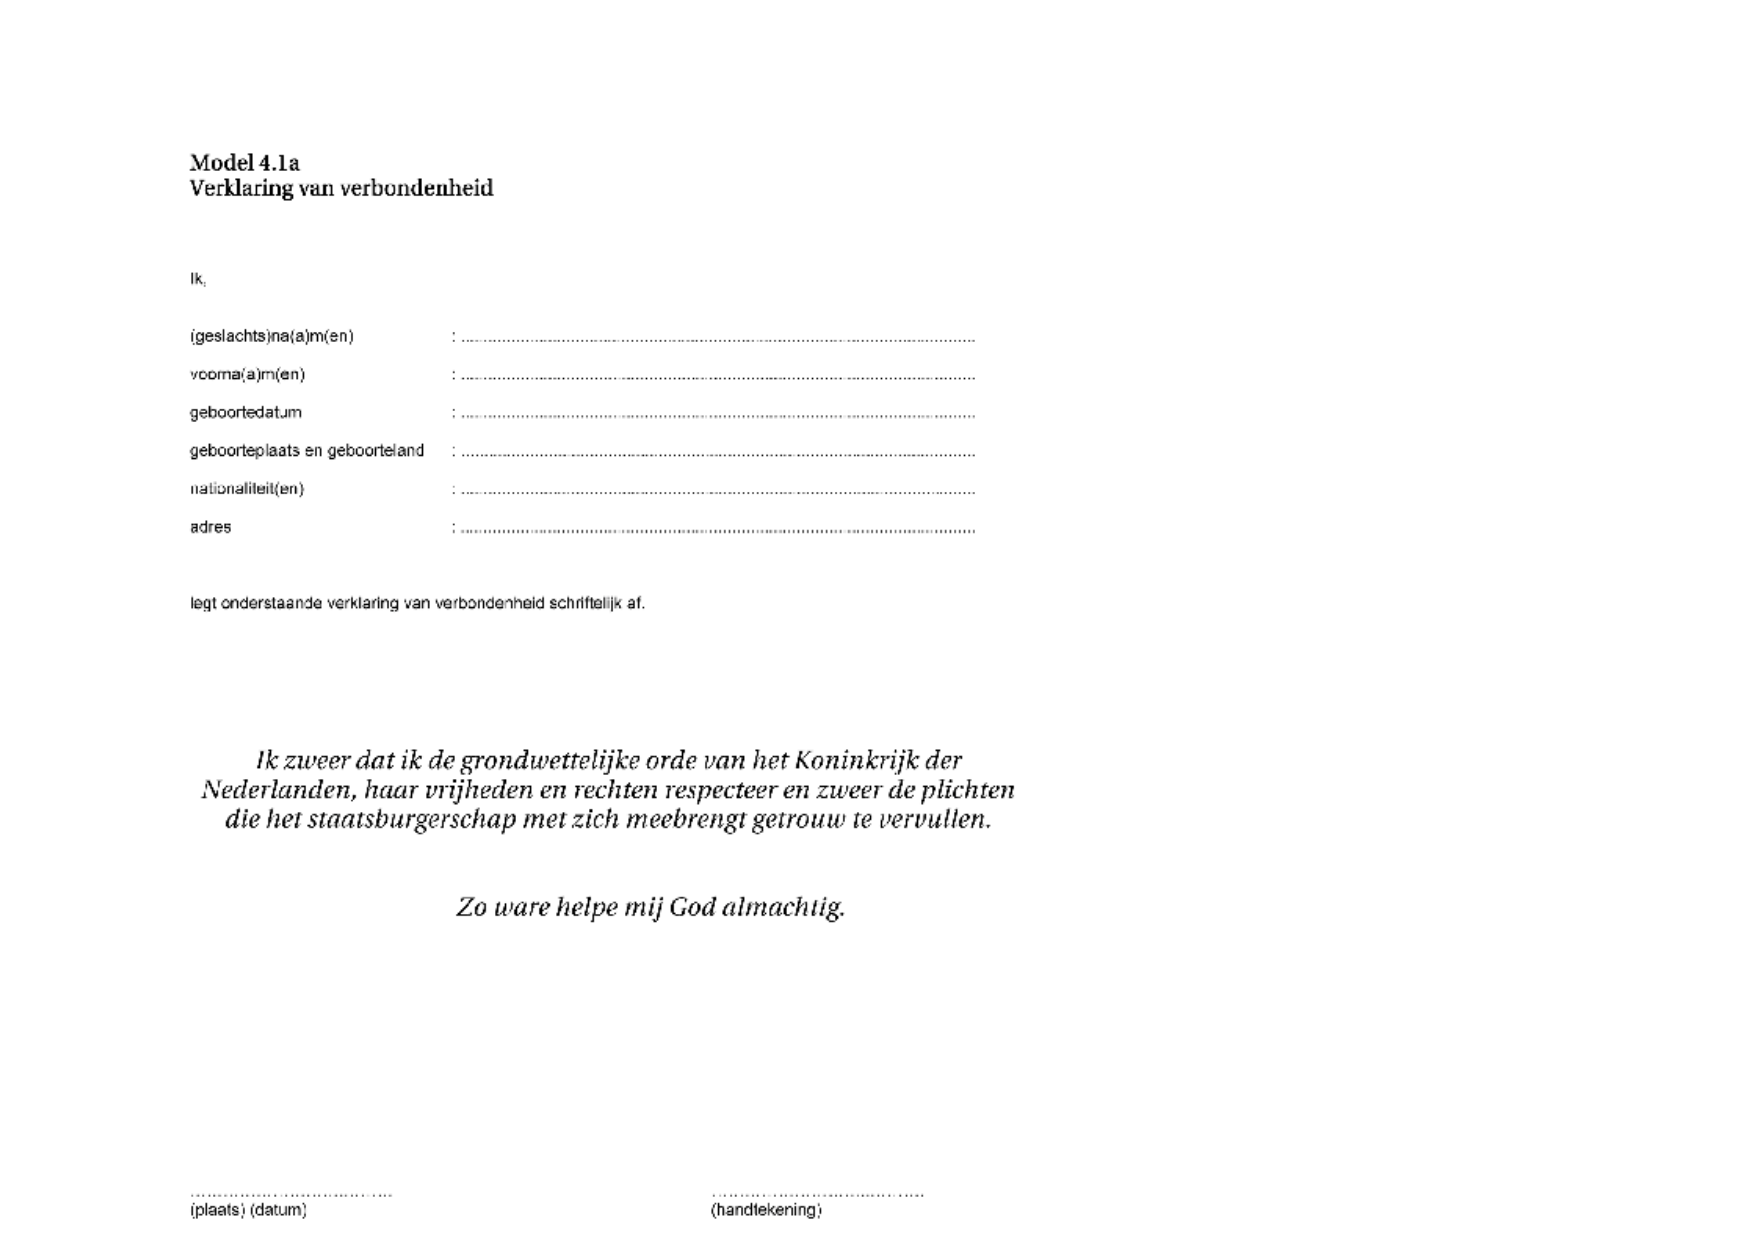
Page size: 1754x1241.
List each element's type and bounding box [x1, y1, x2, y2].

picture [187, 150, 1105, 1233]
